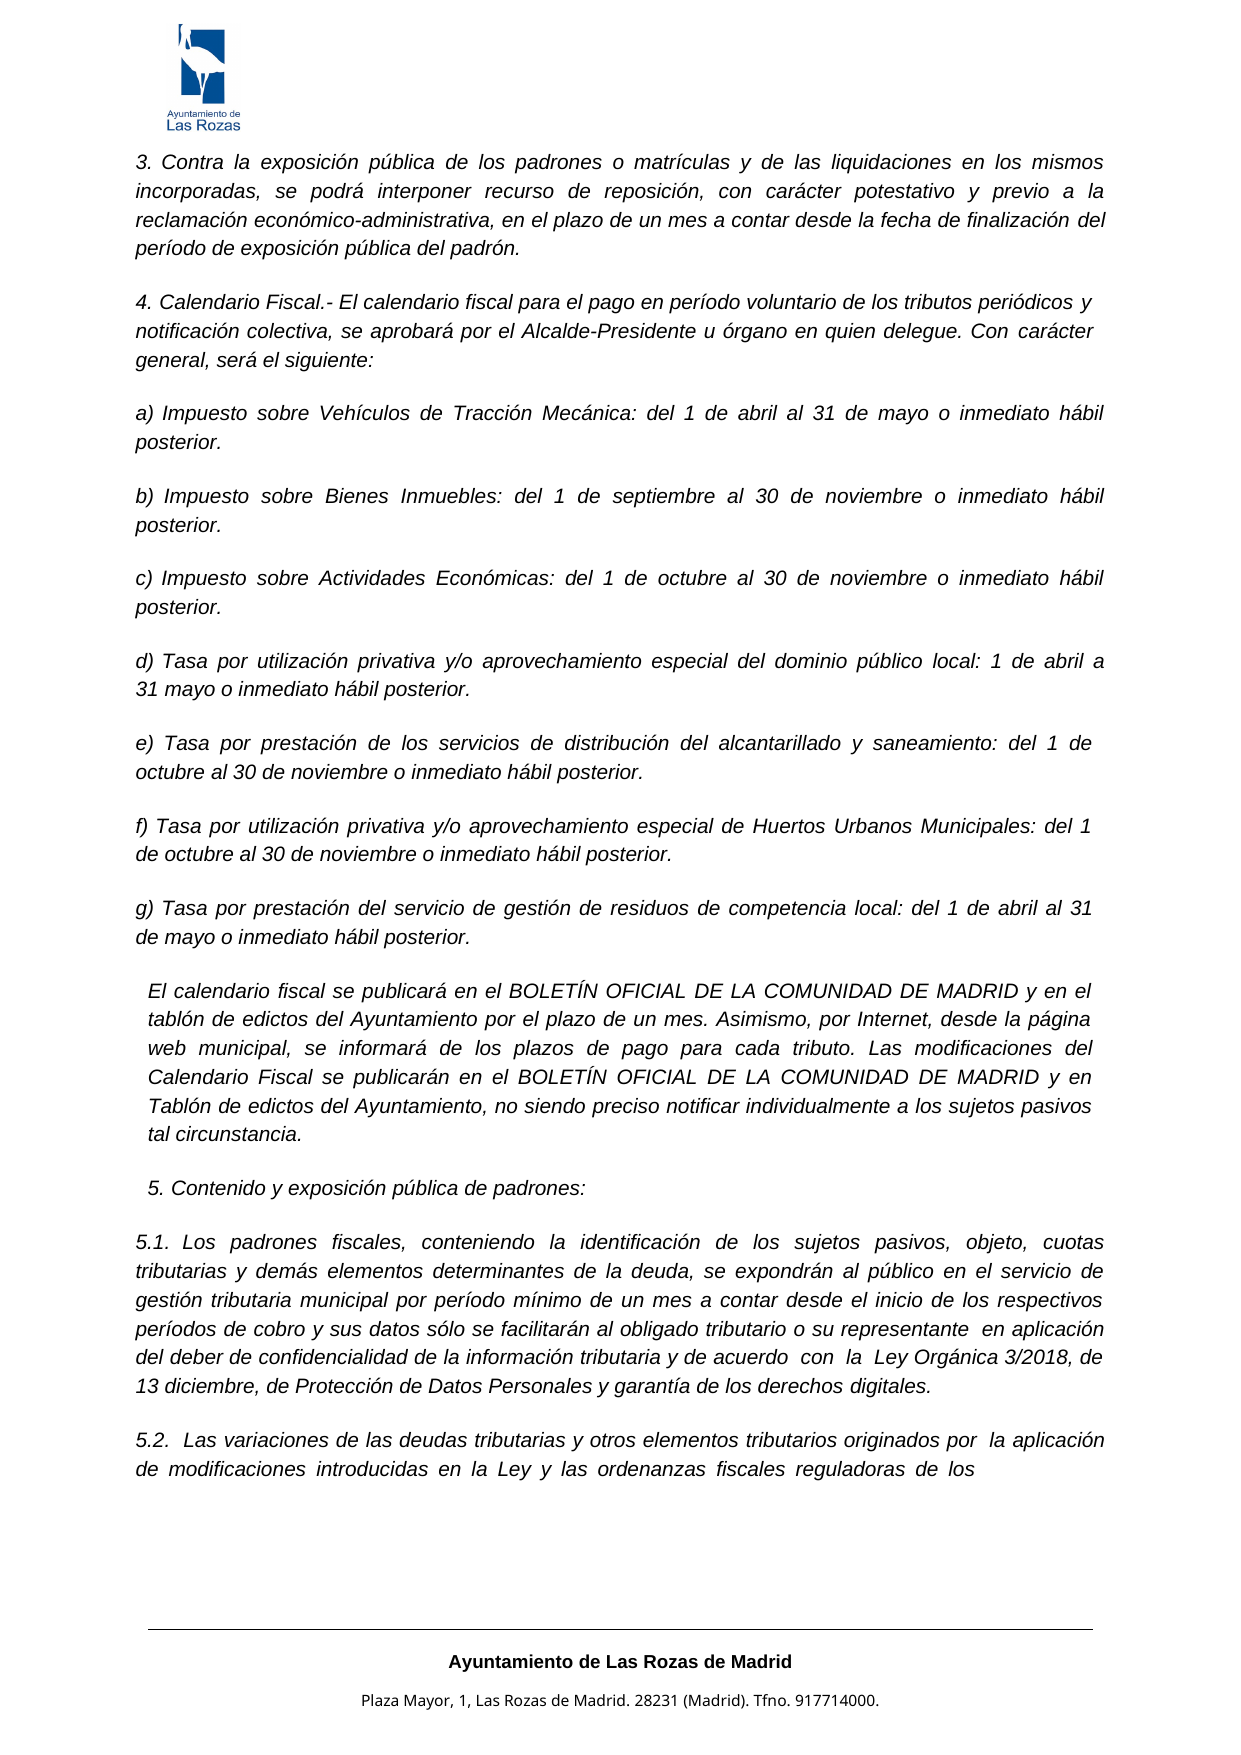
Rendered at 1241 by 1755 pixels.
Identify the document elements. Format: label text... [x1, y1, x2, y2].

list Contra la exposición pública de los padrones o matrículas y de las liquidaciones en los mismos incorporadas, se podrá interponer recurso de reposición, con carácter potestativo y previo a la reclamación económico-administrativa, en el plazo de un mes a contar desde la fecha de finalización del período de exposición pública del padrón. [135, 150, 1105, 260]
list Los padrones fiscales, conteniendo la identificación de los sujetos pasivos, objeto, cuotas tributarias y demás elementos determinantes de la deuda, se expondrán al público en el servicio de gestión tributaria municipal por período mínimo de un mes a contar desde el inicio de los respectivos períodos de cobro y sus datos sólo se facilitarán al obligado tributario o su representante en aplicación del deber de confidencialidad de la información tributaria y de acuerdo con la Ley Orgánica 3/2018, de 13 diciembre, de Protección de Datos Personales y garantía de los derechos digitales. [135, 1230, 1105, 1398]
list Impuesto sobre Bienes Inmuebles: del 1 de septiembre al 30 de noviembre o inmediato hábil posterior. [135, 484, 1105, 536]
text El calendario fiscal se publicará en el BOLETÍN OFICIAL DE LA COMUNIDAD DE MADRID y en el tablón de edictos del Ayuntamiento por el plazo de un mes. Asimismo, por Internet, desde la página web municipal, se informará de los plazos de pago para cada tributo. Las modificaciones del Calendario Fiscal se publicarán en el BOLETÍN OFICIAL DE LA COMUNIDAD DE MADRID y en Tablón de edictos del Ayuntamiento, no siendo preciso notificar individualmente a los sujetos pasivos tal circunstancia. [148, 978, 1093, 1146]
list Tasa por prestación del servicio de gestión de residuos de competencia local: del 1 de abril al 31 de mayo o inmediato hábil posterior. [135, 896, 1093, 949]
list Tasa por utilización privativa y/o aprovechamiento especial de Huertos Urbanos Municipales: del 1 de octubre al 30 de noviembre o inmediato hábil posterior. [135, 813, 1093, 866]
list Tasa por utilización privativa y/o aprovechamiento especial del dominio público local: 1 de abril a 31 mayo o inmediato hábil posterior. [135, 648, 1105, 701]
list Contenido y exposición pública de padrones: [147, 1176, 1105, 1200]
list Las variaciones de las deudas tributarias y otros elementos tributarios originados por la aplicación de modificaciones introducidas en la Ley y las ordenanzas fiscales reguladoras de los [135, 1428, 1105, 1480]
list Tasa por prestación de los servicios de distribución del alcantarillado y saneamiento: del 1 de octubre al 30 de noviembre o inmediato hábil posterior. [135, 731, 1093, 784]
list Calendario Fiscal.- El calendario fiscal para el pago en período voluntario de los tributos periódicos y notificación colectiva, se aprobará por el Alcalde-Presidente u órgano en quien delegue. Con carácter general, será el siguiente: [135, 290, 1093, 371]
list Impuesto sobre Vehículos de Tracción Mecánica: del 1 de abril al 31 de mayo o inmediato hábil posterior. [135, 401, 1105, 454]
list Impuesto sobre Actividades Económicas: del 1 de octubre al 30 de noviembre o inmediato hábil posterior. [135, 566, 1105, 619]
